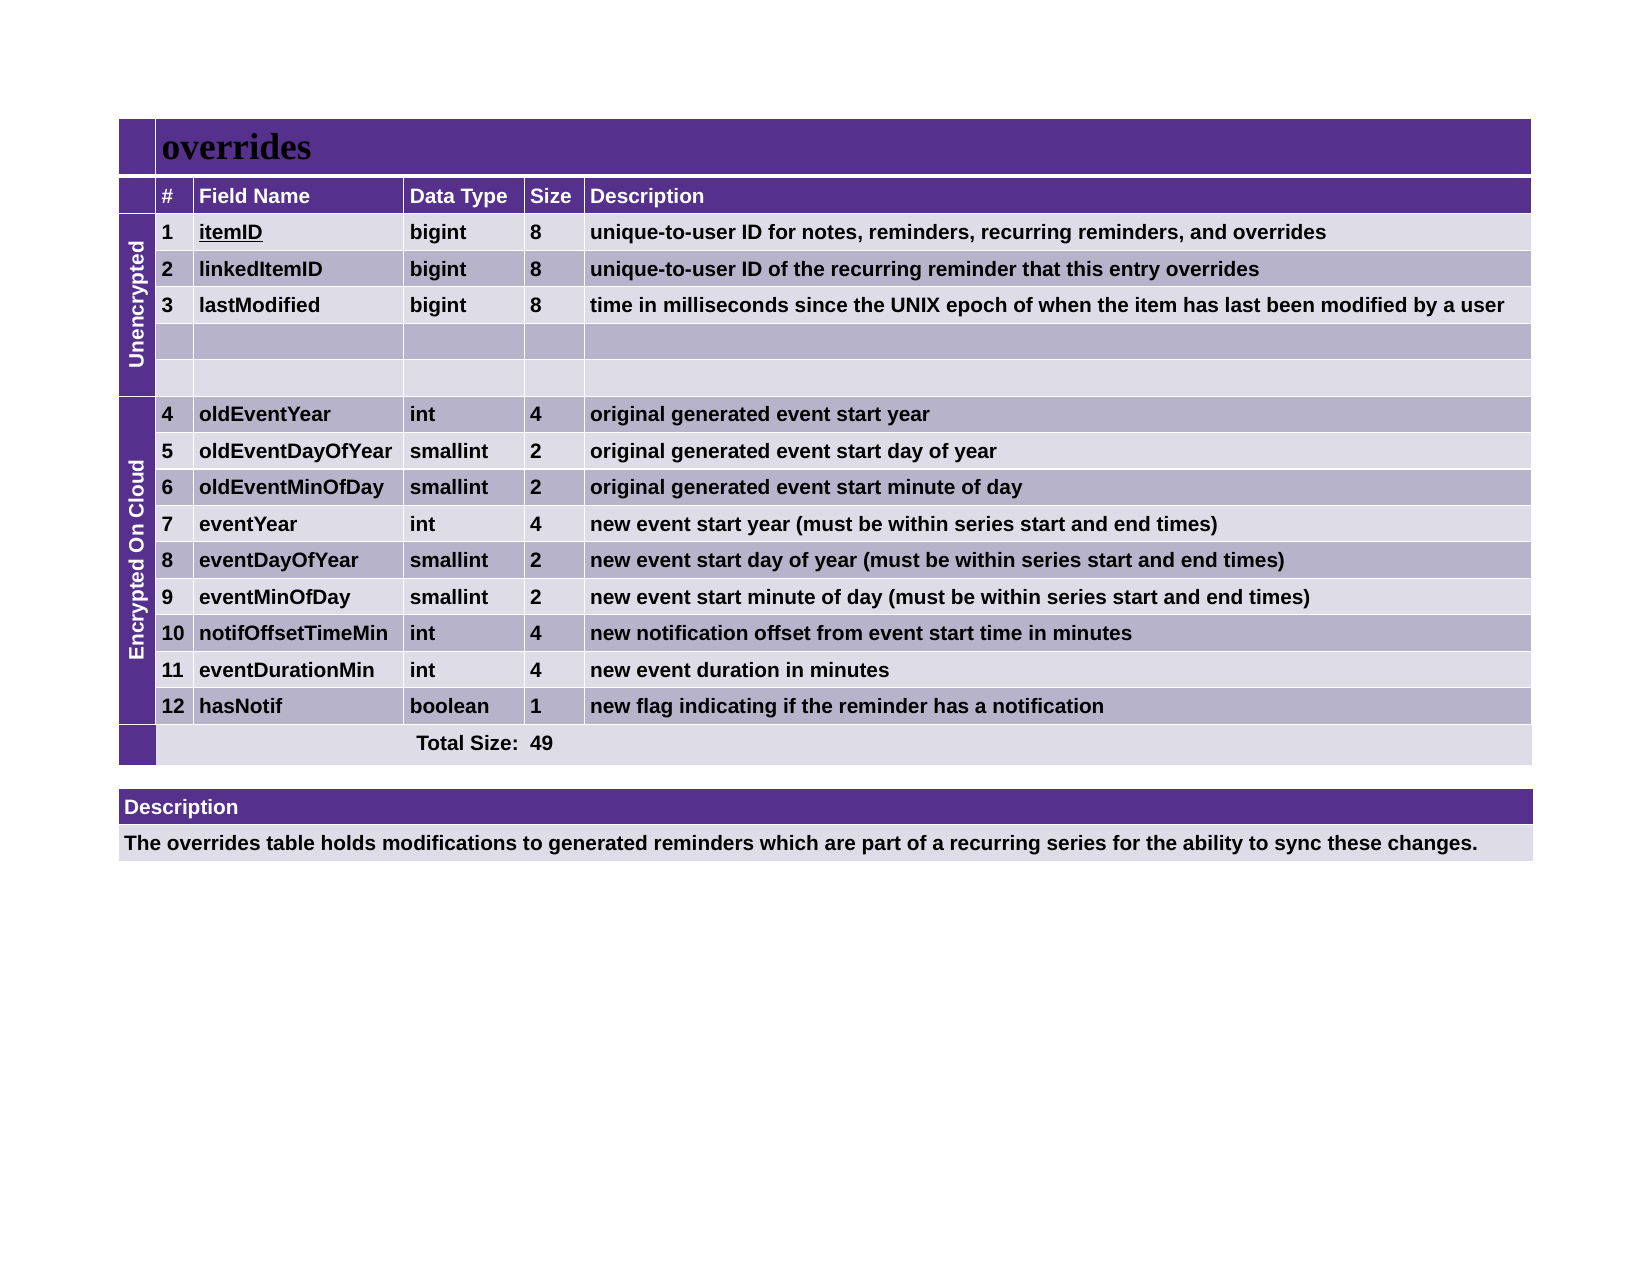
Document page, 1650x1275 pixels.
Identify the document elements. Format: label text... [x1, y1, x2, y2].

table_cell [119, 725, 156, 765]
table_cell oldEventDayOfYear [194, 433, 403, 468]
table_cell 8 [156, 542, 193, 578]
table_cell smallint [404, 542, 524, 578]
table_cell int [404, 652, 524, 687]
table_cell boolean [404, 688, 524, 724]
table_cell 10 [156, 615, 193, 651]
table_cell 4 [525, 615, 584, 651]
table_cell 7 [156, 506, 193, 541]
table_cell [525, 324, 584, 359]
table_cell bigint [404, 287, 524, 323]
table_cell [525, 360, 584, 396]
table_cell notifOffsetTimeMin [194, 615, 403, 651]
table_cell hasNotif [194, 688, 403, 724]
table_cell 8 [525, 251, 584, 286]
table_cell Total Size: [404, 725, 524, 765]
table_cell bigint [404, 251, 524, 286]
table_cell [404, 324, 524, 359]
table_cell new flag indicating if the reminder has a notification [585, 688, 1531, 724]
table_cell [404, 360, 524, 396]
table_cell [194, 324, 403, 359]
table_cell bigint [404, 214, 524, 250]
table_cell Encrypted On Cloud [119, 397, 155, 724]
table_cell 12 [156, 688, 193, 724]
table_cell 5 [156, 433, 193, 468]
table_cell 11 [156, 652, 193, 687]
table_cell original generated event start year [585, 397, 1531, 432]
table_cell 3 [156, 287, 193, 323]
table_cell unique-to-user ID of the recurring reminder that this entry overrides [585, 251, 1531, 286]
table_cell int [404, 506, 524, 541]
table_cell [156, 725, 404, 765]
table_cell 2 [525, 579, 584, 614]
table_cell 4 [525, 652, 584, 687]
table_cell 4 [525, 506, 584, 541]
table_cell int [404, 397, 524, 432]
table_cell The overrides table holds modifications to generated reminders which are part of a recurring series for the ability to sync these changes. [119, 825, 1533, 861]
table_cell oldEventYear [194, 397, 403, 432]
table_cell [156, 360, 193, 396]
table_cell Size [525, 178, 584, 213]
table_cell [156, 324, 193, 359]
table_cell original generated event start minute of day [585, 470, 1531, 505]
table_cell 1 [525, 688, 584, 724]
table_cell 9 [156, 579, 193, 614]
table_cell 1 [156, 214, 193, 250]
table_cell new notification offset from event start time in minutes [585, 615, 1531, 651]
table_cell Description [585, 178, 1531, 213]
table_cell eventDayOfYear [194, 542, 403, 578]
table_cell Data Type [404, 178, 524, 213]
table_cell 2 [525, 470, 584, 505]
table_cell smallint [404, 433, 524, 468]
table_cell int [404, 615, 524, 651]
table_cell [585, 360, 1531, 396]
table_cell 2 [525, 433, 584, 468]
table_cell original generated event start day of year [585, 433, 1531, 468]
table_cell new event start year (must be within series start and end times) [585, 506, 1531, 541]
table_cell new event start minute of day (must be within series start and end times) [585, 579, 1531, 614]
table_cell 4 [525, 397, 584, 432]
table_cell itemID [194, 214, 403, 250]
table_cell smallint [404, 470, 524, 505]
table_cell # [156, 178, 193, 213]
table_cell [194, 360, 403, 396]
table_cell 2 [156, 251, 193, 286]
table_cell oldEventMinOfDay [194, 470, 403, 505]
table_cell smallint [404, 579, 524, 614]
table_cell [585, 324, 1531, 359]
table_cell lastModified [194, 287, 403, 323]
table_cell 49 [524, 725, 584, 765]
table_cell 2 [525, 542, 584, 578]
table_cell eventYear [194, 506, 403, 541]
table_cell 4 [156, 397, 193, 432]
table_cell Field Name [194, 178, 403, 213]
table_header overrides [156, 119, 1531, 174]
table_cell 8 [525, 287, 584, 323]
table_header Description [119, 789, 1533, 824]
table_header [119, 119, 155, 174]
table_cell 8 [525, 214, 584, 250]
table_cell new event duration in minutes [585, 652, 1531, 687]
table_cell eventMinOfDay [194, 579, 403, 614]
table_cell Unencrypted [119, 214, 155, 396]
table_cell eventDurationMin [194, 652, 403, 687]
table_cell [119, 178, 155, 213]
table_cell time in milliseconds since the UNIX epoch of when the item has last been modified by a user [585, 287, 1531, 323]
table_cell 6 [156, 470, 193, 505]
table_cell [584, 725, 1532, 765]
table_cell unique-to-user ID for notes, reminders, recurring reminders, and overrides [585, 214, 1531, 250]
table_cell new event start day of year (must be within series start and end times) [585, 542, 1531, 578]
table_cell linkedItemID [194, 251, 403, 286]
